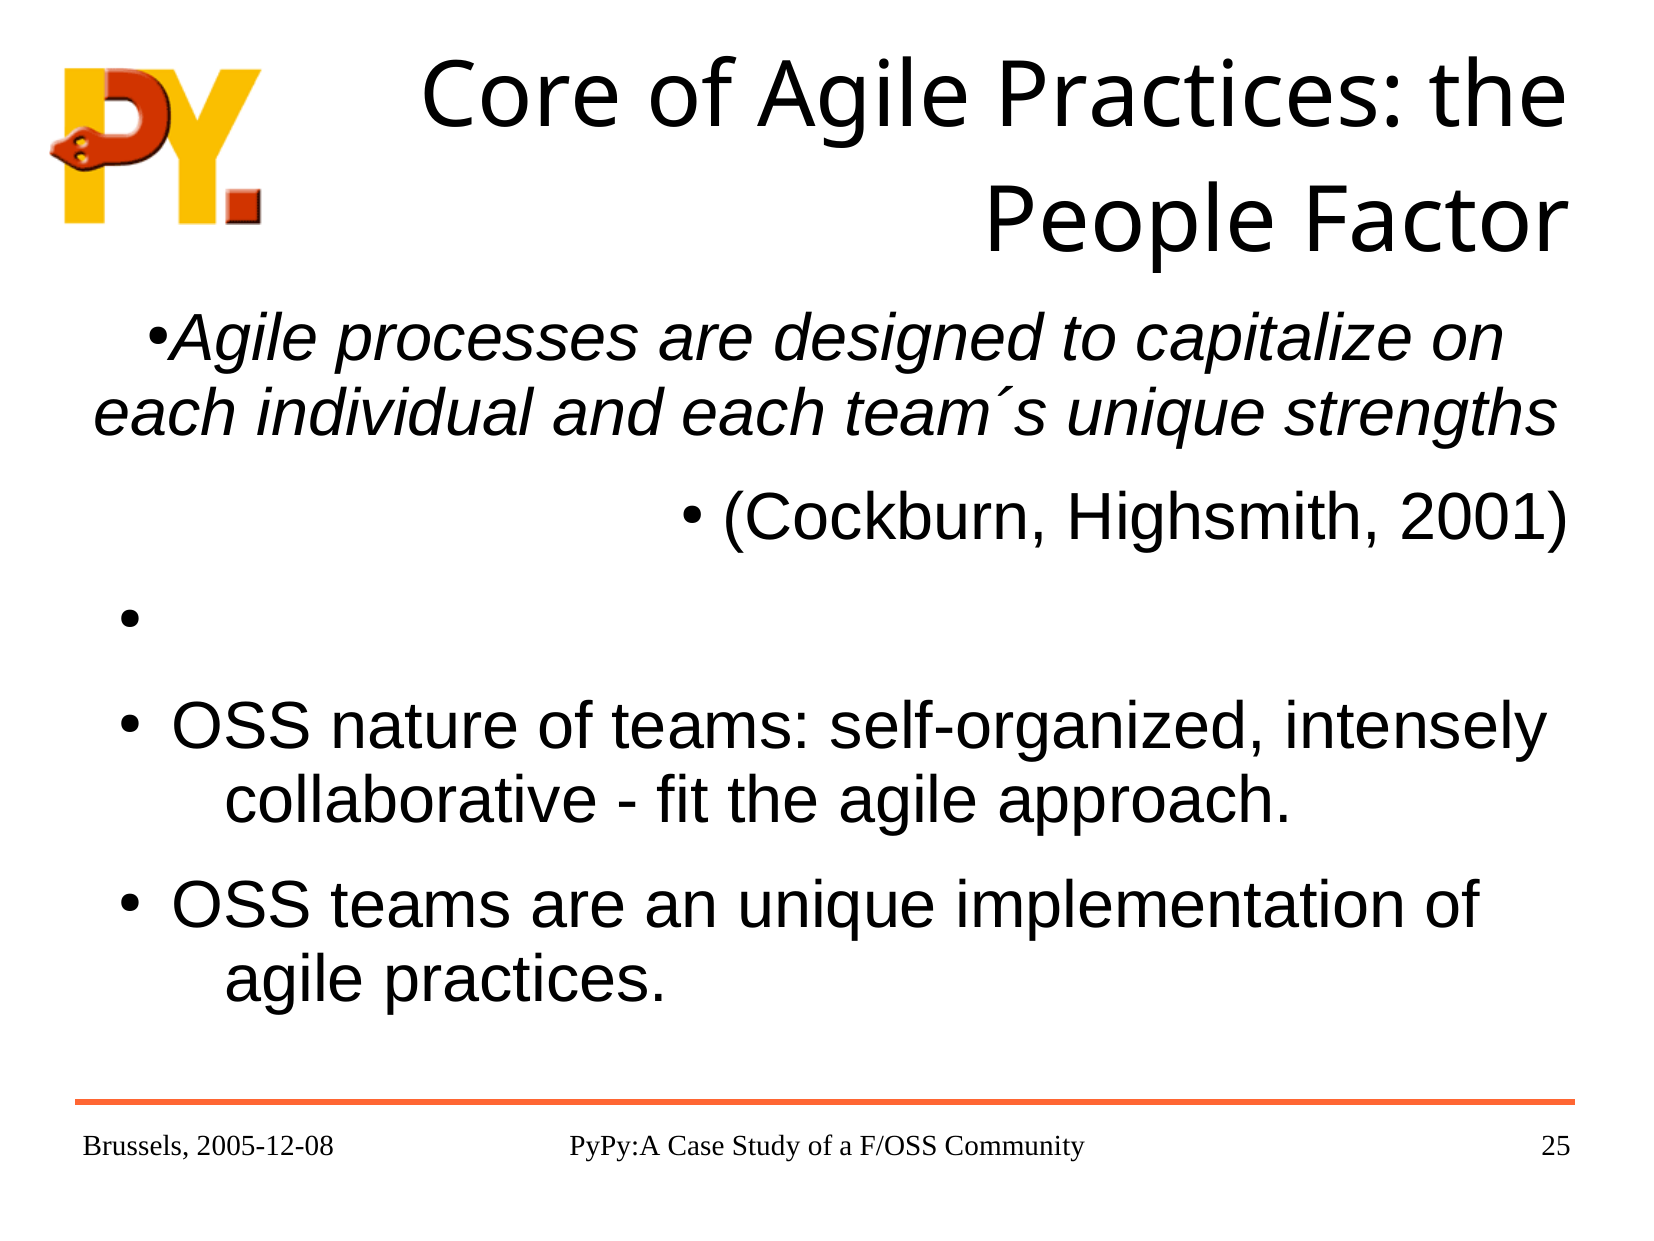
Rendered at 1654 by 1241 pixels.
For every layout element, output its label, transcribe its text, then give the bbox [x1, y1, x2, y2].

title Core of Agile Practices: the People Factor [337, 41, 1571, 265]
list Agile processes are designed to capitalize on each individual and each team´s unique strengths (Cockburn, Highsmith, 2001) OSS nature of teams: self-organized, intensely collaborative - fit the agile approach. OSS teams are an unique implementation of agile practices. [82, 300, 1571, 1109]
picture [49, 67, 263, 225]
